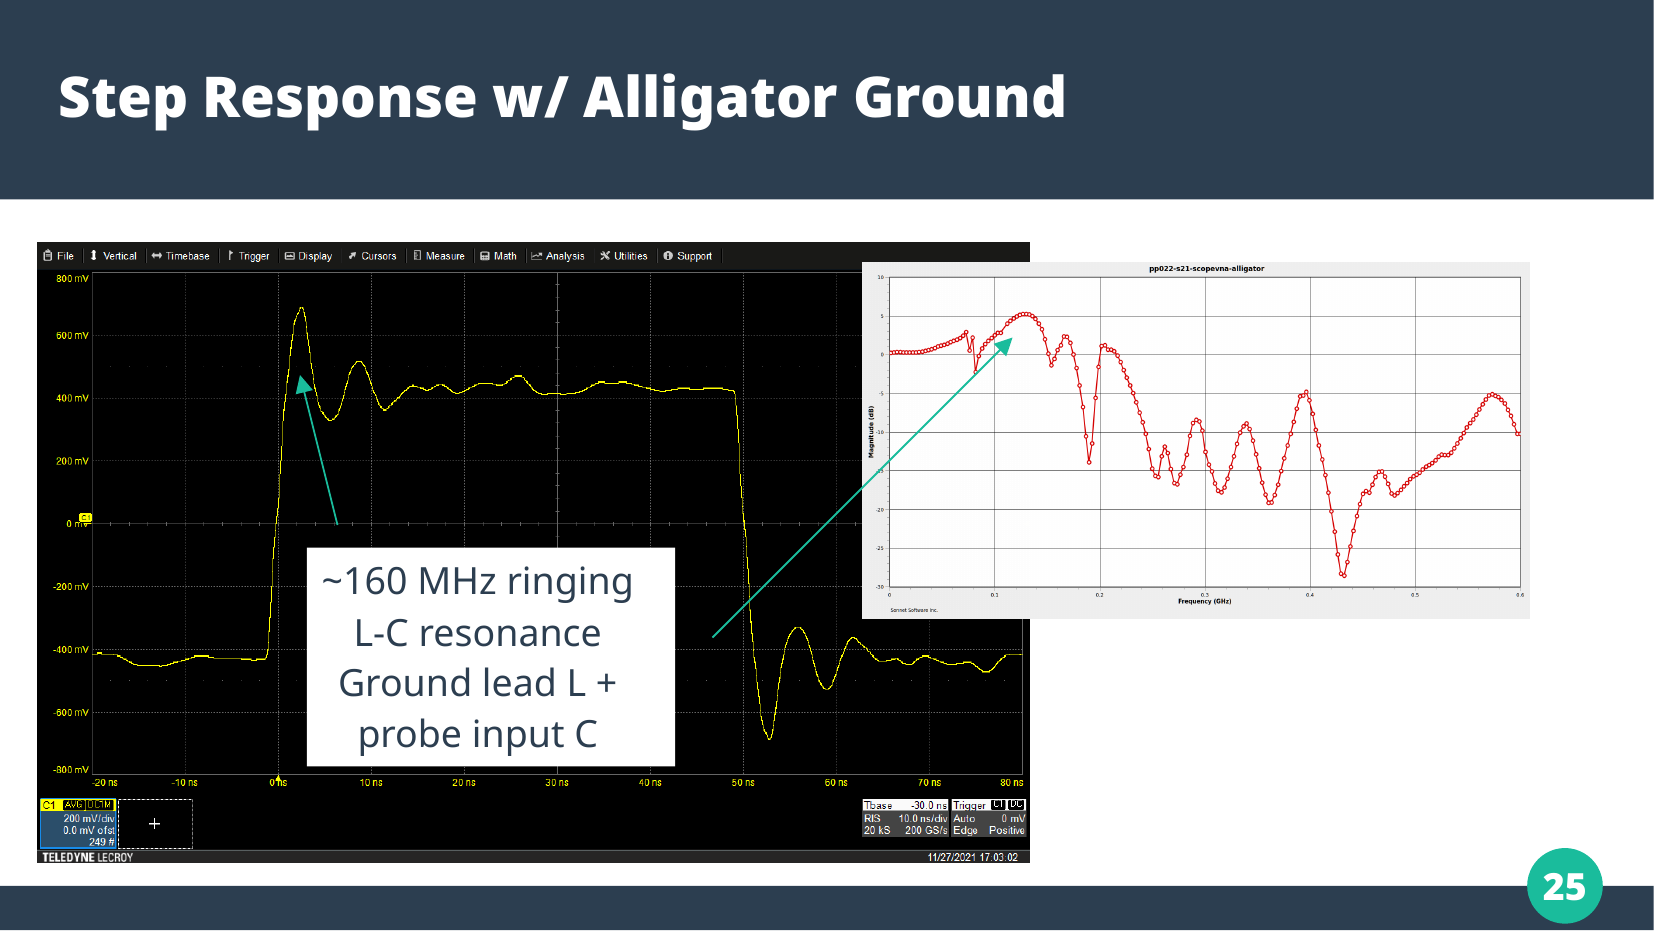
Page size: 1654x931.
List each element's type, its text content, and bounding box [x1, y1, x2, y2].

title Step Response w/ Alligator Ground [59, 37, 1595, 155]
text_box ~160 MHz ringing L-C resonance Ground lead L + probe input C [306, 562, 676, 752]
picture [37, 242, 1530, 863]
